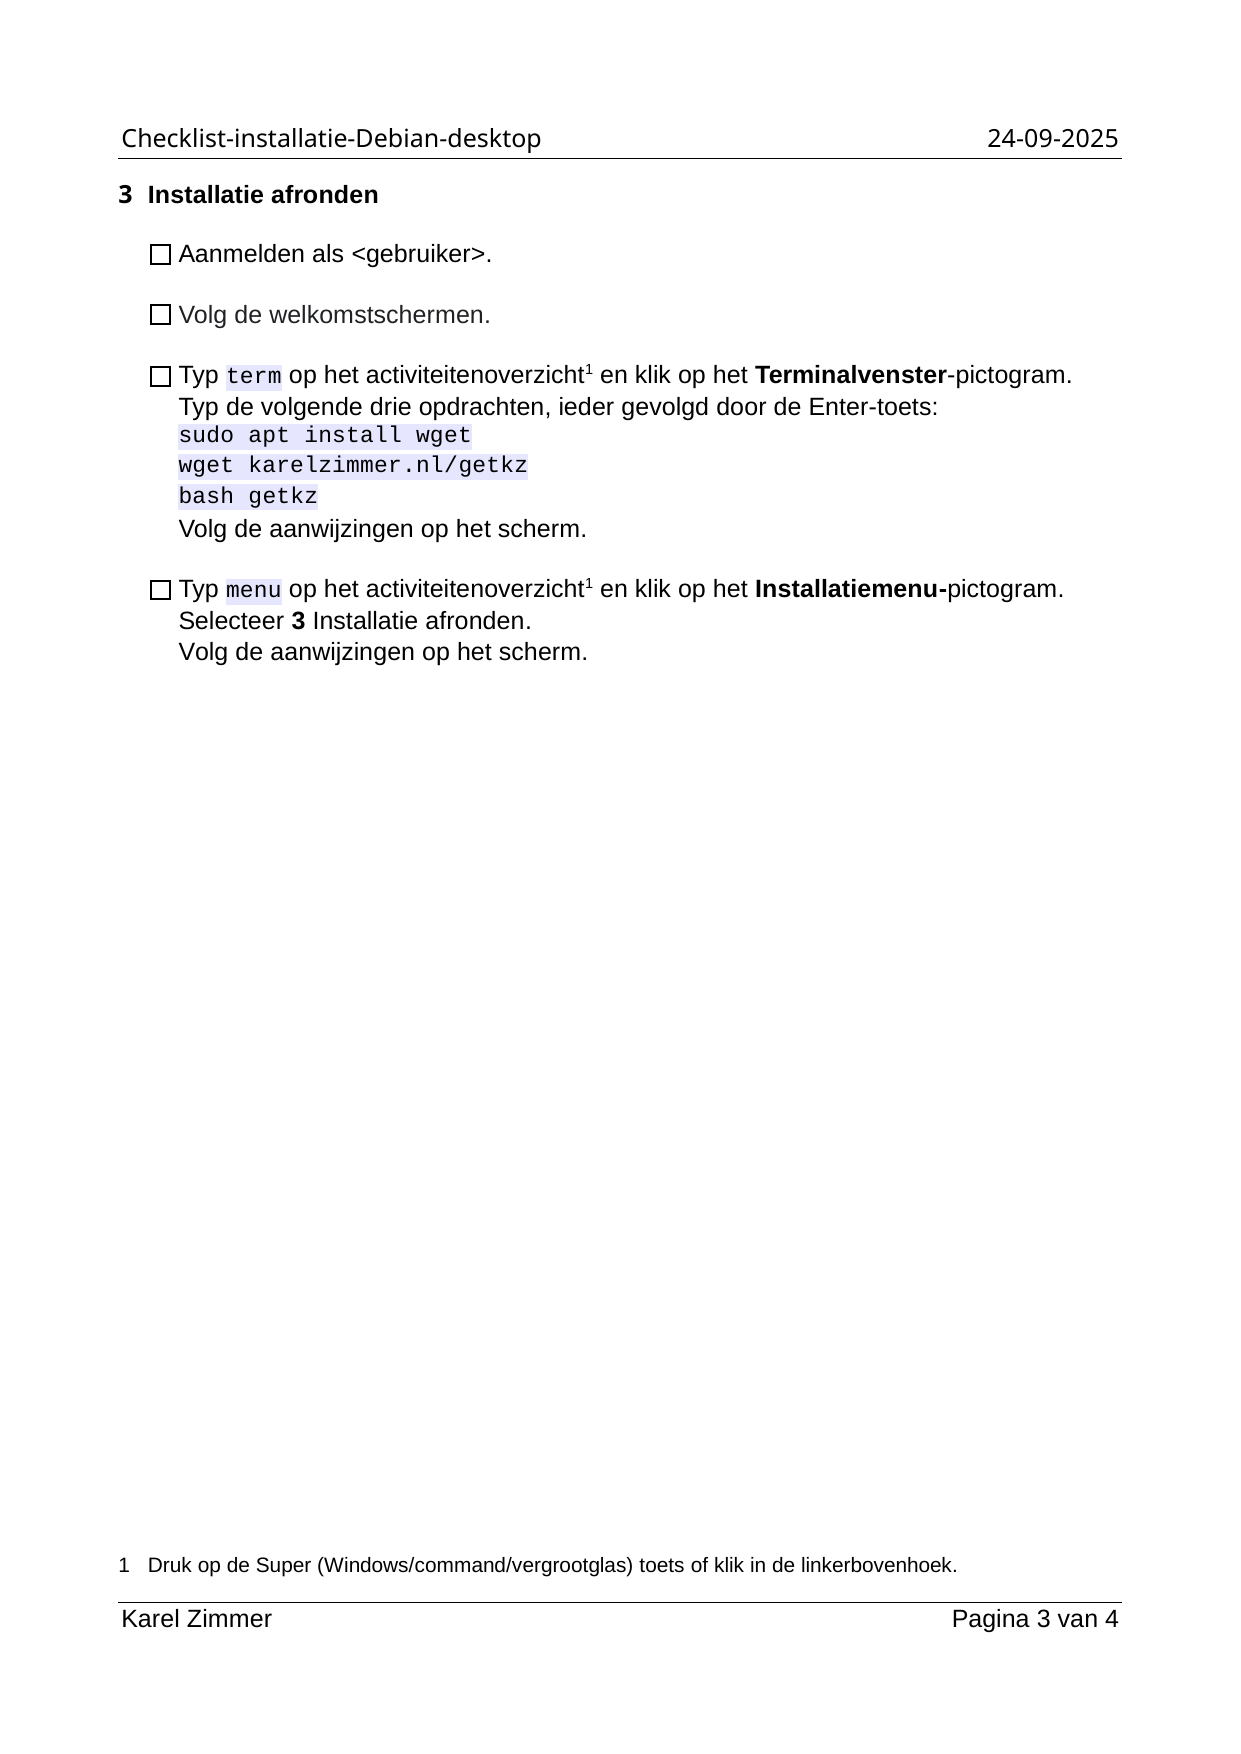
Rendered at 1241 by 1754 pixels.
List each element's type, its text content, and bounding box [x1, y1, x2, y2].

table_header Aanmelden als <gebruiker>. [177, 239, 1122, 269]
table_cell [177, 544, 1122, 574]
table_cell [142, 636, 177, 667]
table_cell [118, 300, 142, 330]
table_cell bash getkz [177, 483, 1122, 513]
table_cell [118, 544, 142, 574]
table_cell [118, 360, 142, 392]
table_cell Volg de aanwijzingen op het scherm. [177, 636, 1122, 667]
list Installatie afronden [118, 177, 1122, 211]
table_cell [118, 453, 142, 483]
table_cell [118, 483, 142, 513]
table_cell Typ de volgende drie opdrachten, ieder gevolgd door de Enter-toets: [177, 392, 1122, 422]
table_cell [142, 453, 177, 483]
table_cell [177, 269, 1122, 300]
table_cell [118, 423, 142, 453]
table_cell wget karelzimmer.nl/getkz [177, 453, 1122, 483]
table_cell Typ term op het activiteitenoverzicht en klik op het Terminalvenster-pictogram. [177, 360, 1122, 392]
table_header [142, 239, 177, 269]
table_cell [142, 392, 177, 422]
table_cell [142, 483, 177, 513]
table_cell [177, 330, 1122, 360]
table_cell [142, 423, 177, 453]
table_cell sudo apt install wget [177, 423, 1122, 453]
table_cell [142, 544, 177, 574]
table_cell [142, 330, 177, 360]
table_cell [142, 360, 177, 392]
table_cell [118, 514, 142, 544]
table_cell [118, 392, 142, 422]
table_cell Selecteer 3 Installatie afronden. [177, 606, 1122, 636]
table_cell Volg de welkomstschermen. [177, 300, 1122, 330]
table_cell [142, 606, 177, 636]
table_cell Typ menu op het activiteitenoverzicht1 en klik op het Installatiemenu-pictogram. [177, 574, 1122, 606]
table_cell [142, 574, 177, 606]
table_cell [118, 330, 142, 360]
table_cell [118, 574, 142, 606]
table_cell [118, 636, 142, 667]
table_header [118, 239, 142, 269]
table_cell [142, 300, 177, 330]
table_cell [142, 514, 177, 544]
table_cell [118, 606, 142, 636]
table_cell [142, 269, 177, 300]
table_cell Volg de aanwijzingen op het scherm. [177, 514, 1122, 544]
table_cell [118, 269, 142, 300]
